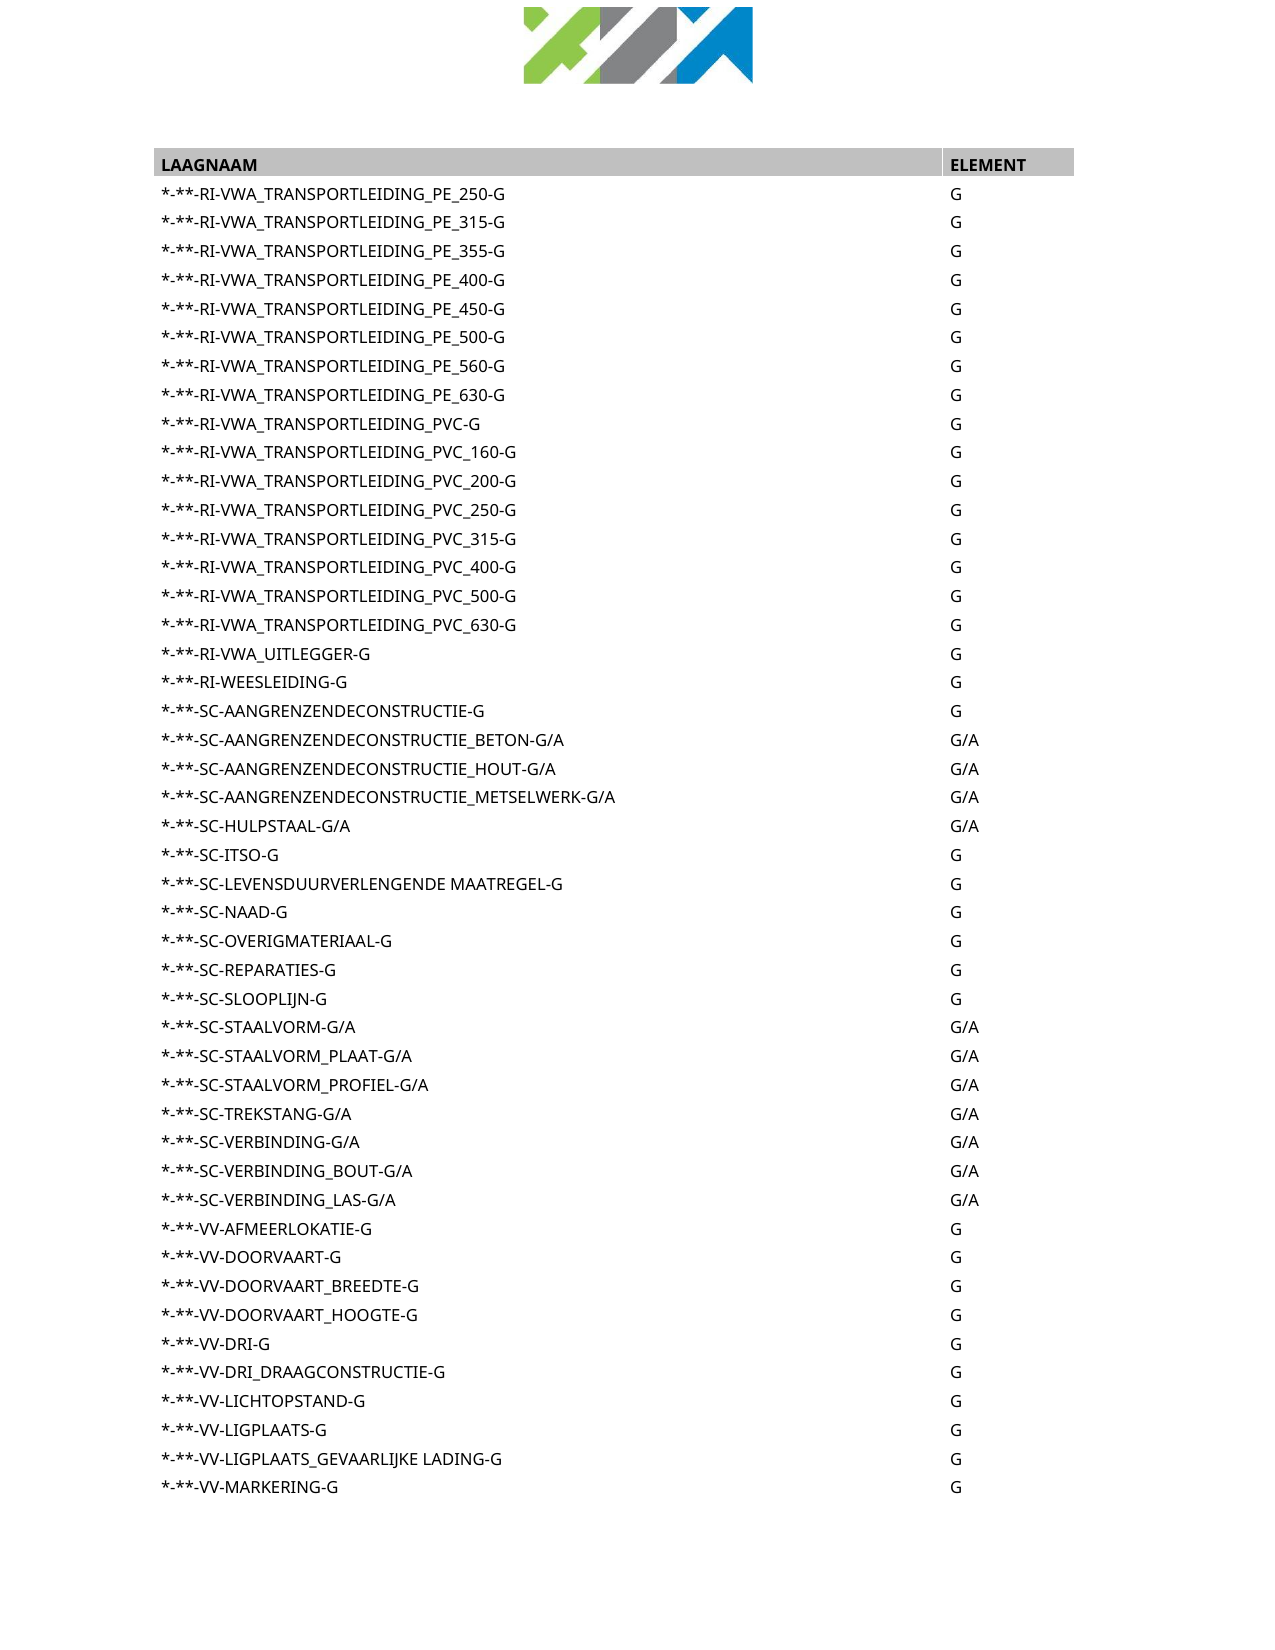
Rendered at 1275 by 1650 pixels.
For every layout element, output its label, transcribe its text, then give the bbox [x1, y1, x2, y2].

table_cell *-**-SC-LEVENSDUURVERLENGENDE MAATREGEL-G [154, 866, 942, 895]
table_cell G [943, 694, 1074, 723]
table_cell G [943, 981, 1074, 1010]
table_cell G/A [943, 809, 1074, 838]
table_cell G [943, 665, 1074, 694]
table_cell G [943, 895, 1074, 924]
table_cell G [943, 205, 1074, 234]
table_cell *-**-RI-VWA_TRANSPORTLEIDING_PVC_250-G [154, 493, 942, 521]
table_cell *-**-RI-VWA_TRANSPORTLEIDING_PE_560-G [154, 349, 942, 378]
table_cell G/A [943, 1183, 1074, 1211]
table_cell *-**-SC-NAAD-G [154, 895, 942, 924]
table_cell G/A [943, 780, 1074, 809]
table_cell *-**-RI-VWA_TRANSPORTLEIDING_PE_315-G [154, 205, 942, 234]
table_cell *-**-VV-LICHTOPSTAND-G [154, 1384, 942, 1413]
table_cell *-**-RI-VWA_TRANSPORTLEIDING_PE_630-G [154, 378, 942, 406]
table_cell G/A [943, 1096, 1074, 1125]
table_cell *-**-SC-STAALVORM_PLAAT-G/A [154, 1039, 942, 1068]
table_header ELEMENT [943, 148, 1074, 176]
table_cell G/A [943, 1125, 1074, 1154]
table_cell *-**-SC-HULPSTAAL-G/A [154, 809, 942, 838]
table_cell *-**-SC-AANGRENZENDECONSTRUCTIE_BETON-G/A [154, 723, 942, 751]
table_cell *-**-RI-VWA_TRANSPORTLEIDING_PVC_400-G [154, 550, 942, 579]
table_cell G [943, 608, 1074, 636]
table_cell *-**-RI-WEESLEIDING-G [154, 665, 942, 694]
table_cell *-**-SC-STAALVORM-G/A [154, 1010, 942, 1039]
table_cell G/A [943, 751, 1074, 780]
table_cell G [943, 838, 1074, 866]
table_cell *-**-RI-VWA_TRANSPORTLEIDING_PVC_630-G [154, 608, 942, 636]
table_cell G [943, 953, 1074, 981]
table_cell G [943, 924, 1074, 953]
table_cell *-**-SC-AANGRENZENDECONSTRUCTIE_METSELWERK-G/A [154, 780, 942, 809]
table_cell *-**-RI-VWA_TRANSPORTLEIDING_PE_400-G [154, 263, 942, 291]
table_cell *-**-SC-SLOOPLIJN-G [154, 981, 942, 1010]
table_cell *-**-VV-LIGPLAATS_GEVAARLIJKE LADING-G [154, 1441, 942, 1470]
table_cell G/A [943, 1068, 1074, 1096]
table_cell G [943, 1269, 1074, 1298]
table_cell G [943, 1355, 1074, 1384]
table_header LAAGNAAM [154, 148, 942, 176]
table_cell G [943, 320, 1074, 349]
table_cell G [943, 866, 1074, 895]
table_cell *-**-RI-VWA_TRANSPORTLEIDING_PE_450-G [154, 291, 942, 320]
table_cell G [943, 550, 1074, 579]
table_cell G [943, 1326, 1074, 1355]
table_cell G [943, 493, 1074, 521]
table_cell G/A [943, 1039, 1074, 1068]
table_cell *-**-RI-VWA_TRANSPORTLEIDING_PVC_200-G [154, 464, 942, 493]
table_cell G [943, 636, 1074, 665]
table_cell G [943, 1240, 1074, 1269]
table_cell G [943, 406, 1074, 435]
table_cell *-**-RI-VWA_TRANSPORTLEIDING_PE_500-G [154, 320, 942, 349]
table_cell *-**-SC-AANGRENZENDECONSTRUCTIE_HOUT-G/A [154, 751, 942, 780]
table_cell G [943, 291, 1074, 320]
table_cell *-**-VV-DOORVAART_HOOGTE-G [154, 1298, 942, 1326]
table_cell *-**-VV-DRI_DRAAGCONSTRUCTIE-G [154, 1355, 942, 1384]
table_cell *-**-SC-STAALVORM_PROFIEL-G/A [154, 1068, 942, 1096]
table_cell *-**-RI-VWA_TRANSPORTLEIDING_PE_355-G [154, 234, 942, 263]
table_cell G [943, 464, 1074, 493]
table_cell G [943, 378, 1074, 406]
table_cell *-**-SC-REPARATIES-G [154, 953, 942, 981]
table_cell G [943, 435, 1074, 464]
table_cell *-**-VV-AFMEERLOKATIE-G [154, 1211, 942, 1240]
table_cell G [943, 1298, 1074, 1326]
table_cell *-**-SC-TREKSTANG-G/A [154, 1096, 942, 1125]
table_cell *-**-RI-VWA_TRANSPORTLEIDING_PVC-G [154, 406, 942, 435]
table_cell G [943, 1470, 1074, 1499]
table_cell G [943, 1384, 1074, 1413]
table_cell G [943, 263, 1074, 291]
table_cell *-**-VV-LIGPLAATS-G [154, 1413, 942, 1441]
table_cell G [943, 1211, 1074, 1240]
table_cell G [943, 579, 1074, 608]
table_cell *-**-RI-VWA_TRANSPORTLEIDING_PVC_500-G [154, 579, 942, 608]
table_cell *-**-RI-VWA_TRANSPORTLEIDING_PVC_315-G [154, 521, 942, 550]
table_cell *-**-VV-DOORVAART_BREEDTE-G [154, 1269, 942, 1298]
table_cell *-**-SC-VERBINDING_BOUT-G/A [154, 1154, 942, 1183]
table_cell *-**-SC-VERBINDING_LAS-G/A [154, 1183, 942, 1211]
table_cell *-**-SC-ITSO-G [154, 838, 942, 866]
table_cell *-**-VV-DRI-G [154, 1326, 942, 1355]
table_cell *-**-RI-VWA_TRANSPORTLEIDING_PVC_160-G [154, 435, 942, 464]
table_cell G/A [943, 1010, 1074, 1039]
table_cell G/A [943, 723, 1074, 751]
table_cell *-**-SC-AANGRENZENDECONSTRUCTIE-G [154, 694, 942, 723]
table_cell G [943, 1413, 1074, 1441]
table_cell G [943, 176, 1074, 205]
table_cell G [943, 521, 1074, 550]
table_cell *-**-VV-MARKERING-G [154, 1470, 942, 1499]
table_cell G [943, 349, 1074, 378]
table_cell G [943, 234, 1074, 263]
table_cell *-**-VV-DOORVAART-G [154, 1240, 942, 1269]
table_cell G [943, 1441, 1074, 1470]
table_cell G/A [943, 1154, 1074, 1183]
table_cell *-**-SC-VERBINDING-G/A [154, 1125, 942, 1154]
table_cell *-**-RI-VWA_UITLEGGER-G [154, 636, 942, 665]
table_cell *-**-SC-OVERIGMATERIAAL-G [154, 924, 942, 953]
table_cell *-**-RI-VWA_TRANSPORTLEIDING_PE_250-G [154, 176, 942, 205]
